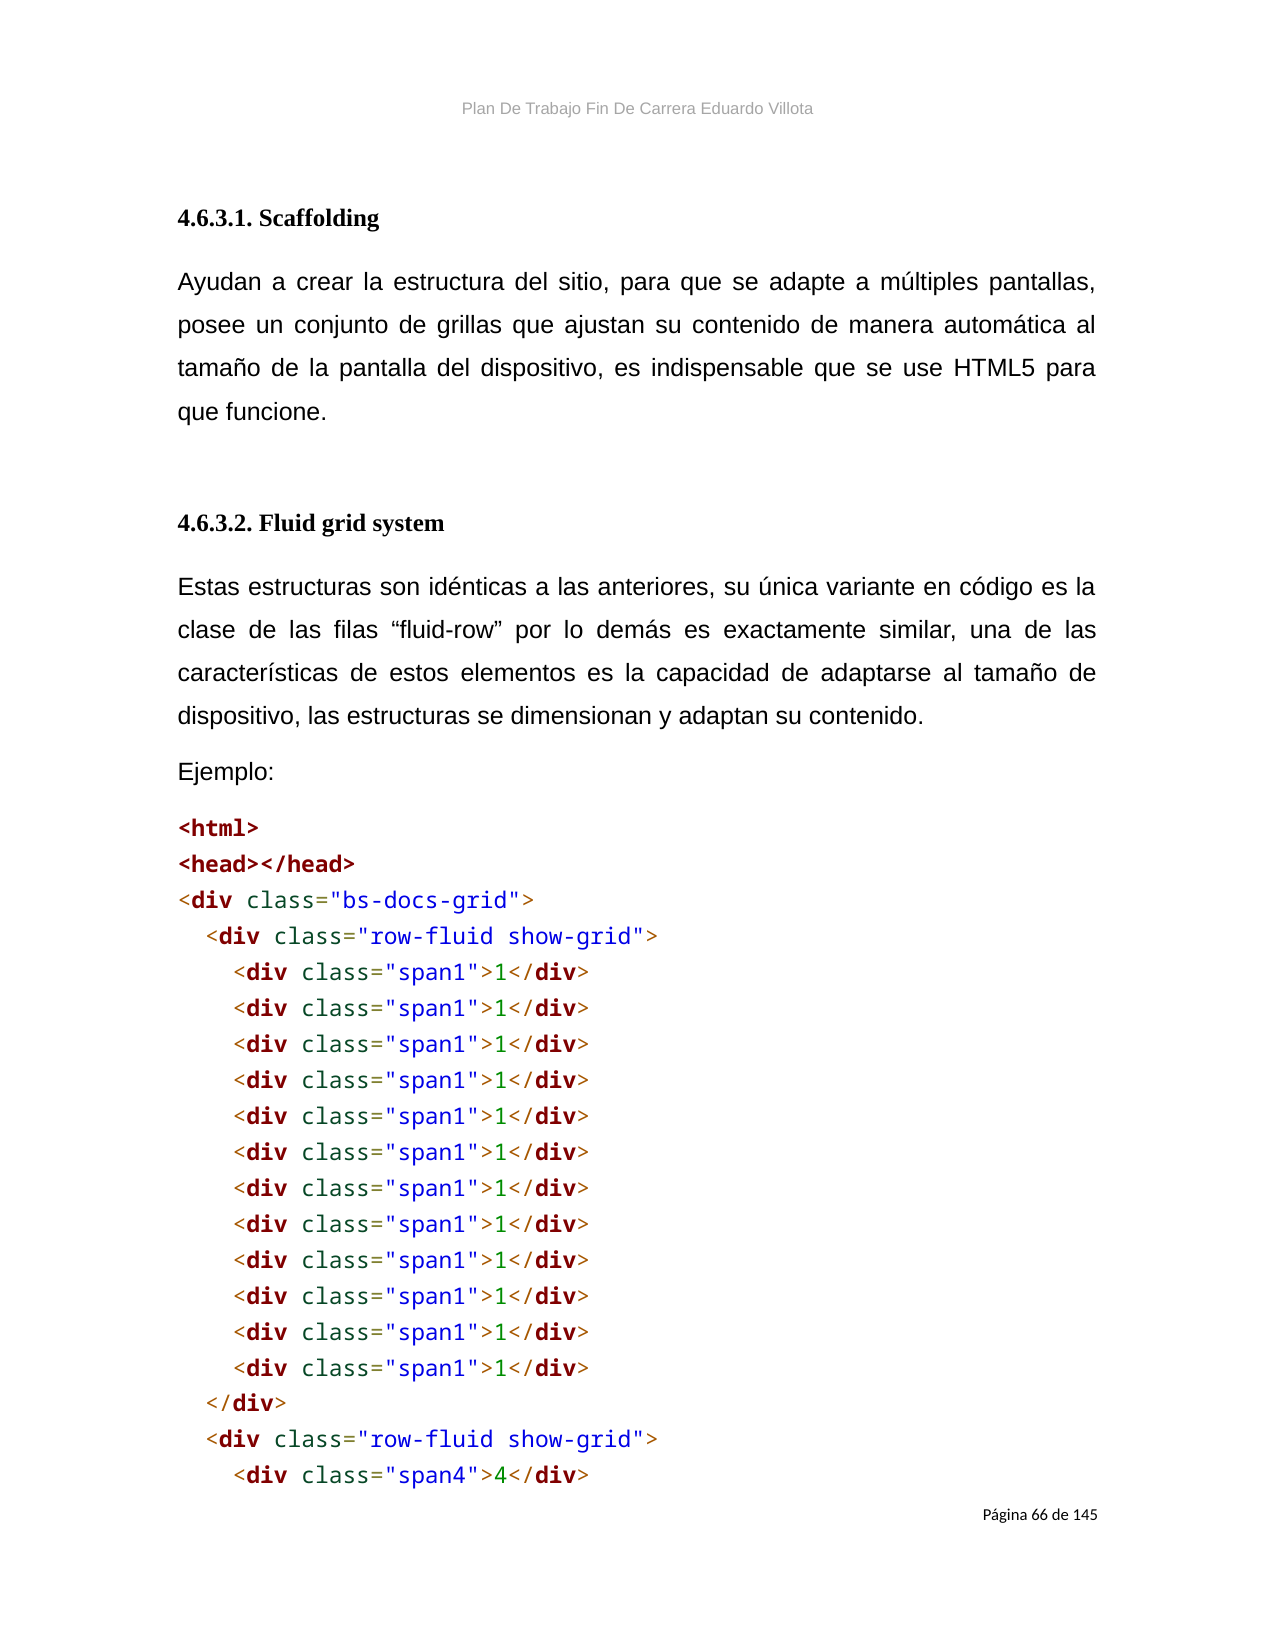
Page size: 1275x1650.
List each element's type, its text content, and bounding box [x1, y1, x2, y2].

text <div class="span4">4</div> [177, 1459, 1098, 1491]
text </div> [177, 1387, 1098, 1419]
text <head></head> [177, 848, 1098, 879]
text <div class="span1">1</div> [177, 1100, 1098, 1131]
text <div class="span1">1</div> [177, 1172, 1098, 1203]
text Ayudan a crear la estructura del sitio, para que se adapte a múltiples pantallas, posee un conjunto de grillas que ajustan su contenido de manera automática al tamaño de la pantalla del dispositivo, es indispensable que se use HTML5 para que funcione. [177, 267, 1098, 425]
text <div class="span1">1</div> [177, 1028, 1098, 1059]
text <div class="span1">1</div> [177, 1208, 1098, 1239]
text <div class="span1">1</div> [177, 992, 1098, 1023]
text <div class="span1">1</div> [177, 956, 1098, 987]
text <div class="span1">1</div> [177, 1064, 1098, 1095]
text <div class="span1">1</div> [177, 1279, 1098, 1311]
text 4.6.3.2. Fluid grid system [177, 508, 1098, 537]
text Ejemplo: [177, 757, 1098, 786]
text <div class="span1">1</div> [177, 1244, 1098, 1275]
text <div class="row-fluid show-grid"> [177, 1423, 1098, 1454]
text <div class="span1">1</div> [177, 1316, 1098, 1347]
text <html> [177, 812, 1098, 844]
text <div class="span1">1</div> [177, 1351, 1098, 1383]
text Estas estructuras son idénticas a las anteriores, su única variante en código es la clase de las filas “fluid-row” por lo demás es exactamente similar, una de las características de estos elementos es la capacidad de adaptarse al tamaño de dispositivo, las estructuras se dimensionan y adaptan su contenido. [177, 572, 1098, 730]
text <div class="bs-docs-grid"> [177, 884, 1098, 916]
text 4.6.3.1. Scaffolding [177, 203, 1098, 232]
text <div class="span1">1</div> [177, 1136, 1098, 1167]
text <div class="row-fluid show-grid"> [177, 920, 1098, 951]
